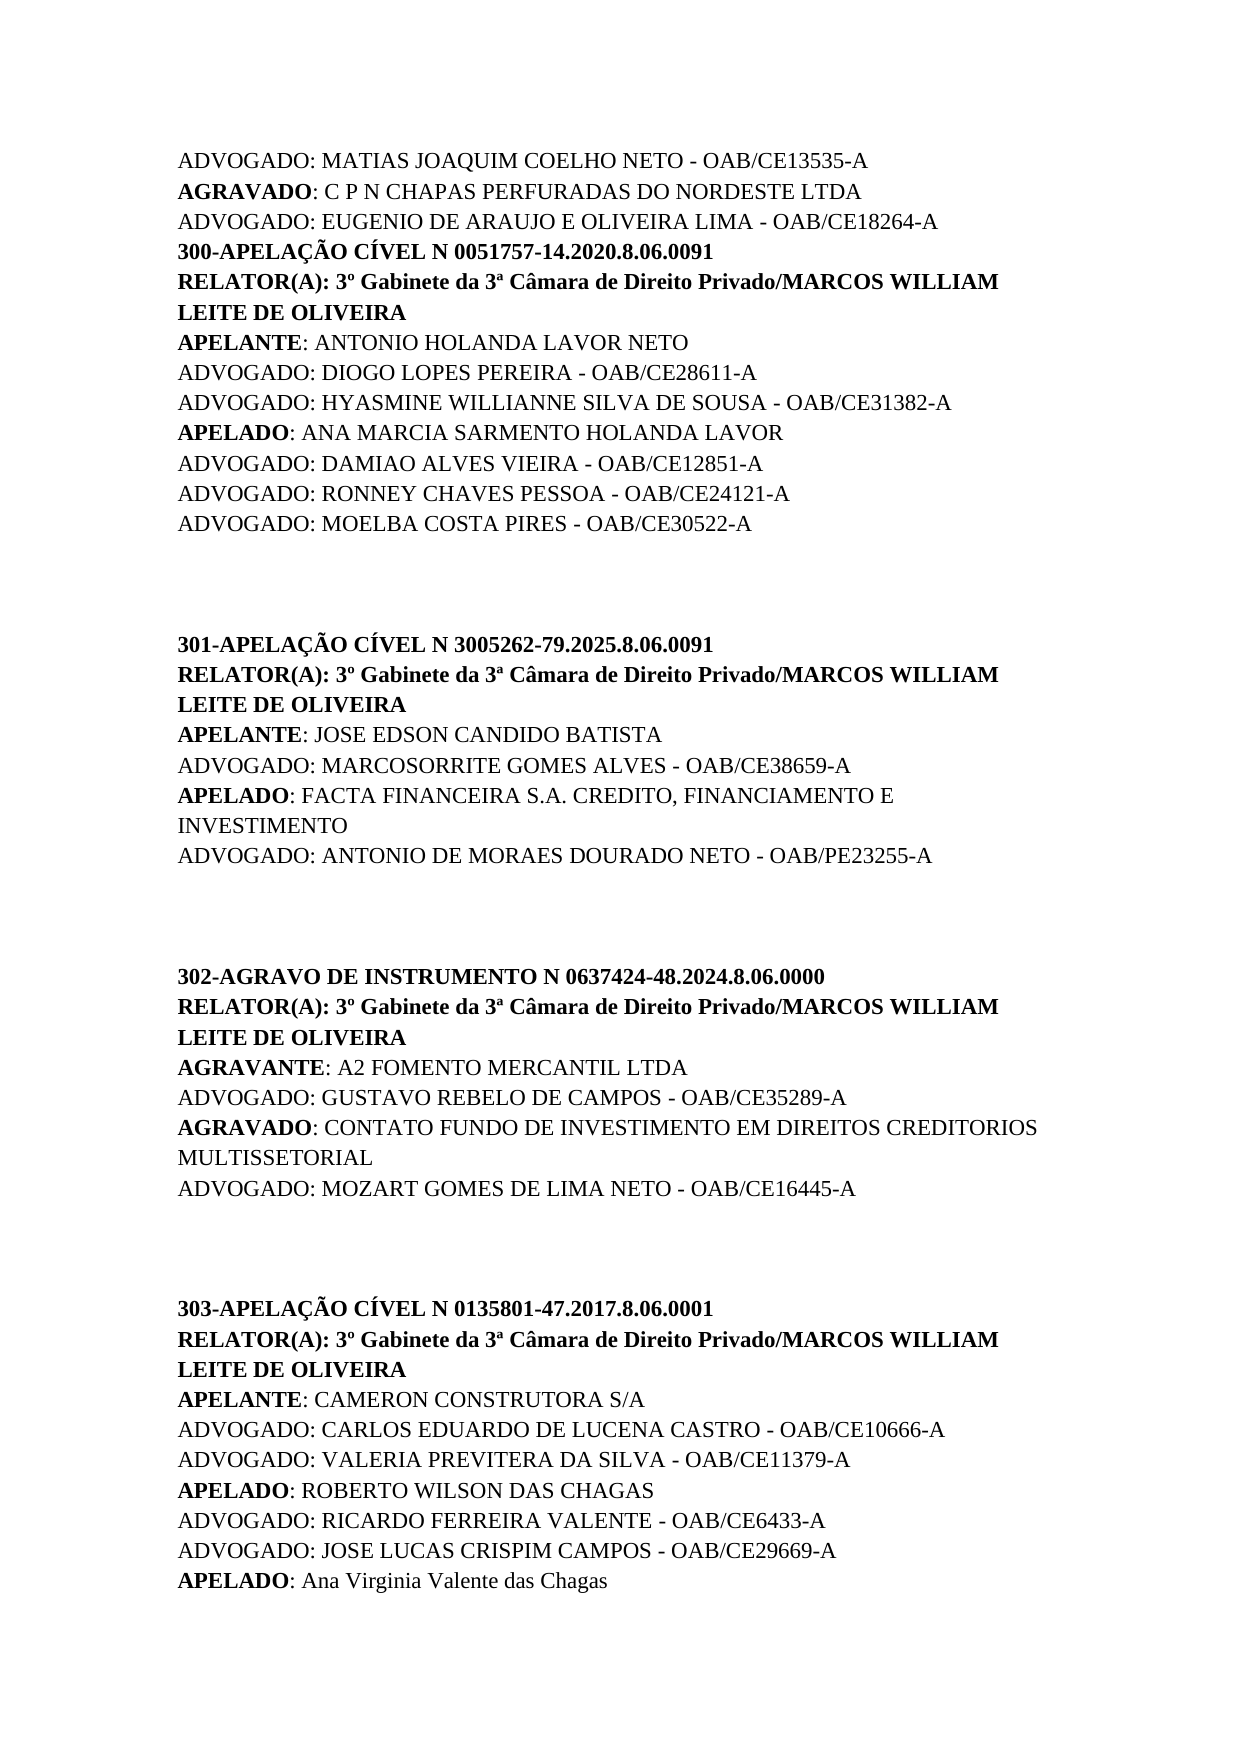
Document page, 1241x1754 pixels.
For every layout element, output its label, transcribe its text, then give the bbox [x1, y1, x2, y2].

text ADVOGADO: MATIAS JOAQUIM COELHO NETO - OAB/CE13535-A AGRAVADO: C P N CHAPAS PERFURADAS DO NORDESTE LTDA ADVOGADO: EUGENIO DE ARAUJO E OLIVEIRA LIMA - OAB/CE18264-A 300-APELAÇÃO CÍVEL N 0051757-14.2020.8.06.0091 RELATOR(A): 3º Gabinete da 3ª Câmara de Direito Privado/MARCOS WILLIAM LEITE DE OLIVEIRA APELANTE: ANTONIO HOLANDA LAVOR NETO ADVOGADO: DIOGO LOPES PEREIRA - OAB/CE28611-A ADVOGADO: HYASMINE WILLIANNE SILVA DE SOUSA - OAB/CE31382-A APELADO: ANA MARCIA SARMENTO HOLANDA LAVOR ADVOGADO: DAMIAO ALVES VIEIRA - OAB/CE12851-A ADVOGADO: RONNEY CHAVES PESSOA - OAB/CE24121-A ADVOGADO: MOELBA COSTA PIRES - OAB/CE30522-A 301-APELAÇÃO CÍVEL N 3005262-79.2025.8.06.0091 RELATOR(A): 3º Gabinete da 3ª Câmara de Direito Privado/MARCOS WILLIAM LEITE DE OLIVEIRA APELANTE: JOSE EDSON CANDIDO BATISTA ADVOGADO: MARCOSORRITE GOMES ALVES - OAB/CE38659-A APELADO: FACTA FINANCEIRA S.A. CREDITO, FINANCIAMENTO E INVESTIMENTO ADVOGADO: ANTONIO DE MORAES DOURADO NETO - OAB/PE23255-A 302-AGRAVO DE INSTRUMENTO N 0637424-48.2024.8.06.0000 RELATOR(A): 3º Gabinete da 3ª Câmara de Direito Privado/MARCOS WILLIAM LEITE DE OLIVEIRA AGRAVANTE: A2 FOMENTO MERCANTIL LTDA ADVOGADO: GUSTAVO REBELO DE CAMPOS - OAB/CE35289-A AGRAVADO: CONTATO FUNDO DE INVESTIMENTO EM DIREITOS CREDITORIOS MULTISSETORIAL ADVOGADO: MOZART GOMES DE LIMA NETO - OAB/CE16445-A 303-APELAÇÃO CÍVEL N 0135801-47.2017.8.06.0001 RELATOR(A): 3º Gabinete da 3ª Câmara de Direito Privado/MARCOS WILLIAM LEITE DE OLIVEIRA APELANTE: CAMERON CONSTRUTORA S/A ADVOGADO: CARLOS EDUARDO DE LUCENA CASTRO - OAB/CE10666-A ADVOGADO: VALERIA PREVITERA DA SILVA - OAB/CE11379-A APELADO: ROBERTO WILSON DAS CHAGAS ADVOGADO: RICARDO FERREIRA VALENTE - OAB/CE6433-A ADVOGADO: JOSE LUCAS CRISPIM CAMPOS - OAB/CE29669-A APELADO: Ana Virginia Valente das Chagas [177, 148, 1063, 1594]
